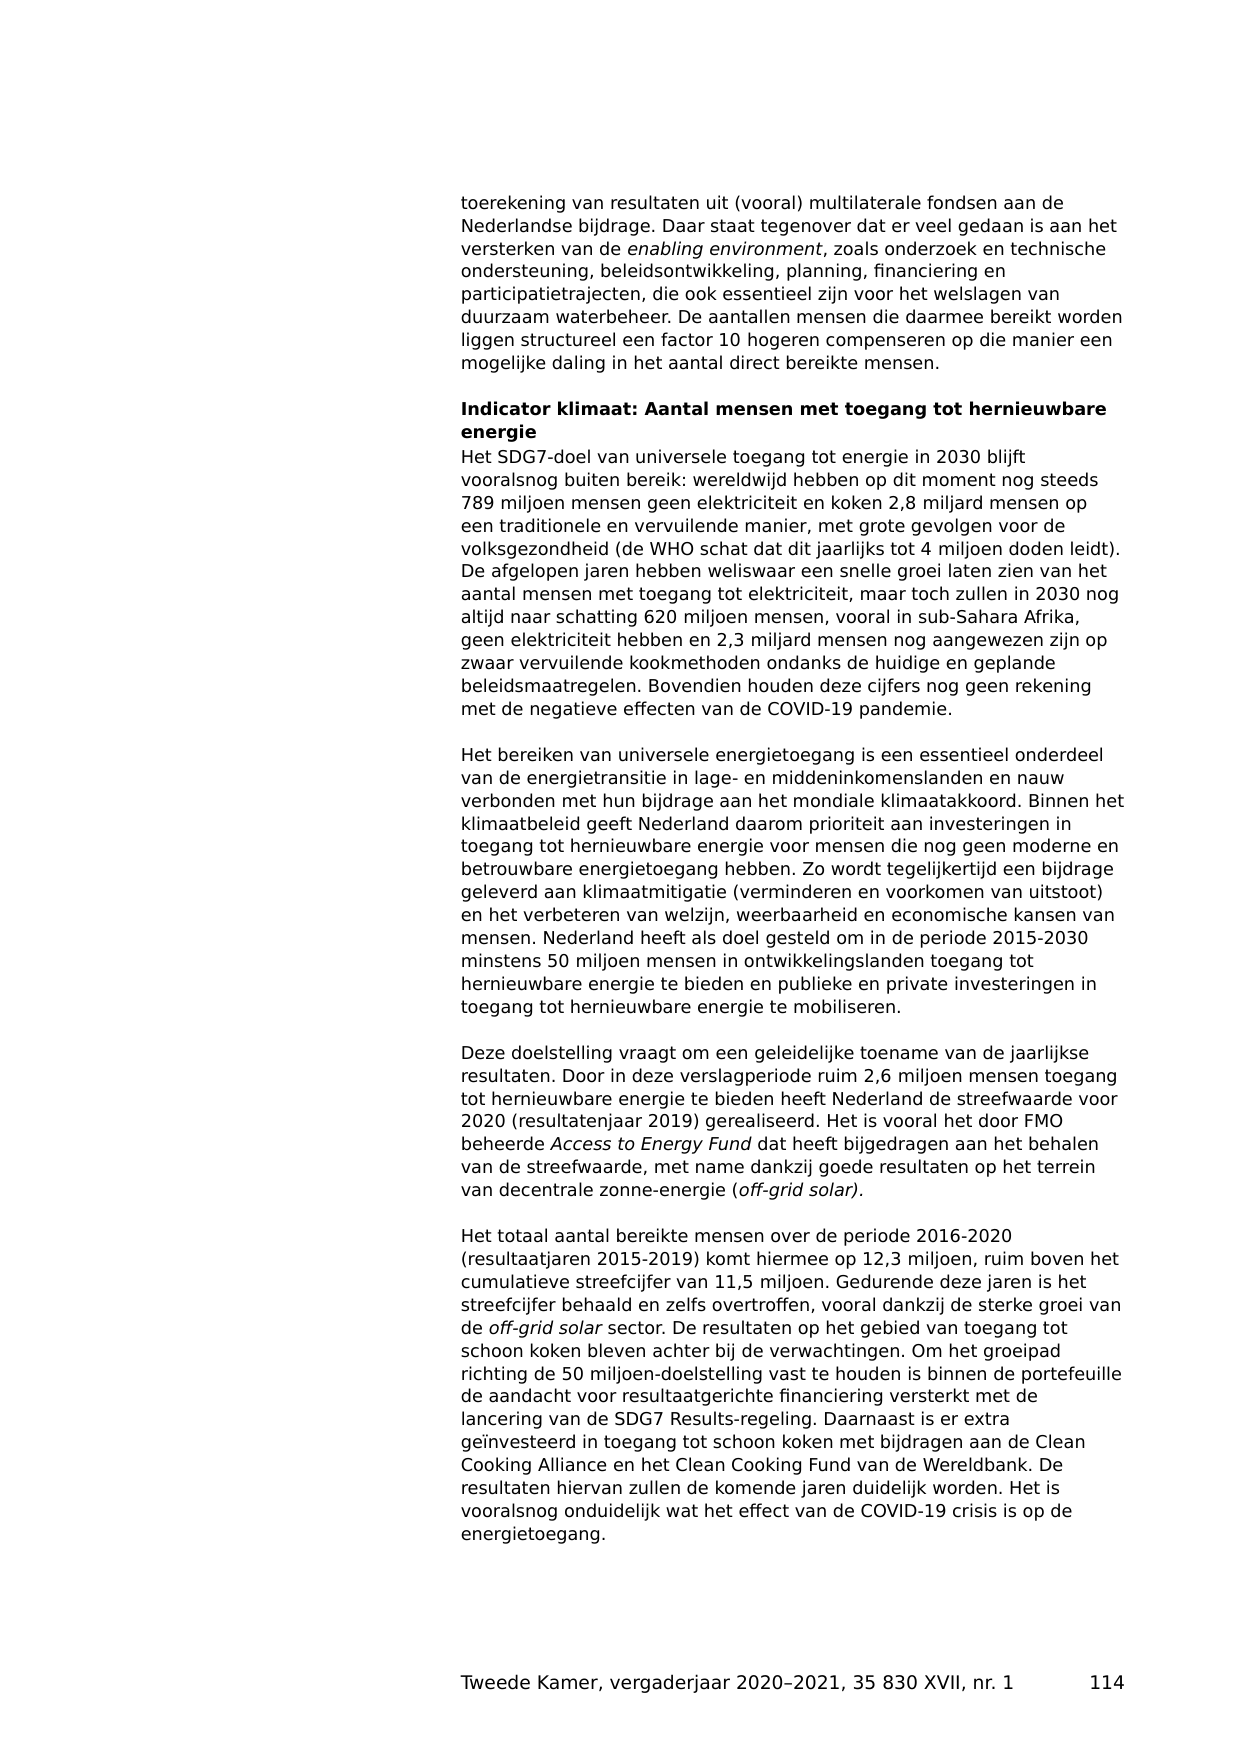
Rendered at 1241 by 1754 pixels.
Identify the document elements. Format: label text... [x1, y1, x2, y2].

text Het bereiken van universele energietoegang is een essentieel onderdeel van de energietransitie in lage- en middeninkomenslanden en nauw verbonden met hun bijdrage aan het mondiale klimaatakkoord. Binnen het klimaatbeleid geeft Nederland daarom prioriteit aan investeringen in toegang tot hernieuwbare energie voor mensen die nog geen moderne en betrouwbare energietoegang hebben. Zo wordt tegelijkertijd een bijdrage geleverd aan klimaatmitigatie (verminderen en voorkomen van uitstoot) en het verbeteren van welzijn, weerbaarheid en economische kansen van mensen. Nederland heeft als doel gesteld om in de periode 2015-2030 minstens 50 miljoen mensen in ontwikkelingslanden toegang tot hernieuwbare energie te bieden en publieke en private investeringen in toegang tot hernieuwbare energie te mobiliseren. [461, 743, 1125, 1018]
text Indicator klimaat: Aantal mensen met toegang tot hernieuwbare energie [461, 397, 1125, 443]
text Deze doelstelling vraagt om een geleidelijke toename van de jaarlijkse resultaten. Door in deze verslagperiode ruim 2,6 miljoen mensen toegang tot hernieuwbare energie te bieden heeft Nederland de streefwaarde voor 2020 (resultatenjaar 2019) gerealiseerd. Het is vooral het door FMO beheerde Access to Energy Fund dat heeft bijgedragen aan het behalen van de streefwaarde, met name dankzij goede resultaten op het terrein van decentrale zonne-energie (off-grid solar). [461, 1041, 1125, 1201]
text Het SDG7-doel van universele toegang tot energie in 2030 blijft vooralsnog buiten bereik: wereldwijd hebben op dit moment nog steeds 789 miljoen mensen geen elektriciteit en koken 2,8 miljard mensen op een traditionele en vervuilende manier, met grote gevolgen voor de volksgezondheid (de WHO schat dat dit jaarlijks tot 4 miljoen doden leidt). De afgelopen jaren hebben weliswaar een snelle groei laten zien van het aantal mensen met toegang tot elektriciteit, maar toch zullen in 2030 nog altijd naar schatting 620 miljoen mensen, vooral in sub-Sahara Afrika, geen elektriciteit hebben en 2,3 miljard mensen nog aangewezen zijn op zwaar vervuilende kookmethoden ondanks de huidige en geplande beleidsmaatregelen. Bovendien houden deze cijfers nog geen rekening met de negatieve effecten van de COVID-19 pandemie. [461, 445, 1125, 720]
text Het totaal aantal bereikte mensen over de periode 2016-2020 (resultaatjaren 2015-2019) komt hiermee op 12,3 miljoen, ruim boven het cumulatieve streefcijfer van 11,5 miljoen. Gedurende deze jaren is het streefcijfer behaald en zelfs overtroffen, vooral dankzij de sterke groei van de off-grid solar sector. De resultaten op het gebied van toegang tot schoon koken bleven achter bij de verwachtingen. Om het groeipad richting de 50 miljoen-doelstelling vast te houden is binnen de portefeuille de aandacht voor resultaatgerichte financiering versterkt met de lancering van de SDG7 Results-regeling. Daarnaast is er extra geïnvesteerd in toegang tot schoon koken met bijdragen aan de Clean Cooking Alliance en het Clean Cooking Fund van de Wereldbank. De resultaten hiervan zullen de komende jaren duidelijk worden. Het is vooralsnog onduidelijk wat het effect van de COVID-19 crisis is op de energietoegang. [461, 1224, 1125, 1545]
text toerekening van resultaten uit (vooral) multilaterale fondsen aan de Nederlandse bijdrage. Daar staat tegenover dat er veel gedaan is aan het versterken van de enabling environment, zoals onderzoek en technische ondersteuning, beleidsontwikkeling, planning, financiering en participatietrajecten, die ook essentieel zijn voor het welslagen van duurzaam waterbeheer. De aantallen mensen die daarmee bereikt worden liggen structureel een factor 10 hogeren compenseren op die manier een mogelijke daling in het aantal direct bereikte mensen. [461, 191, 1125, 374]
